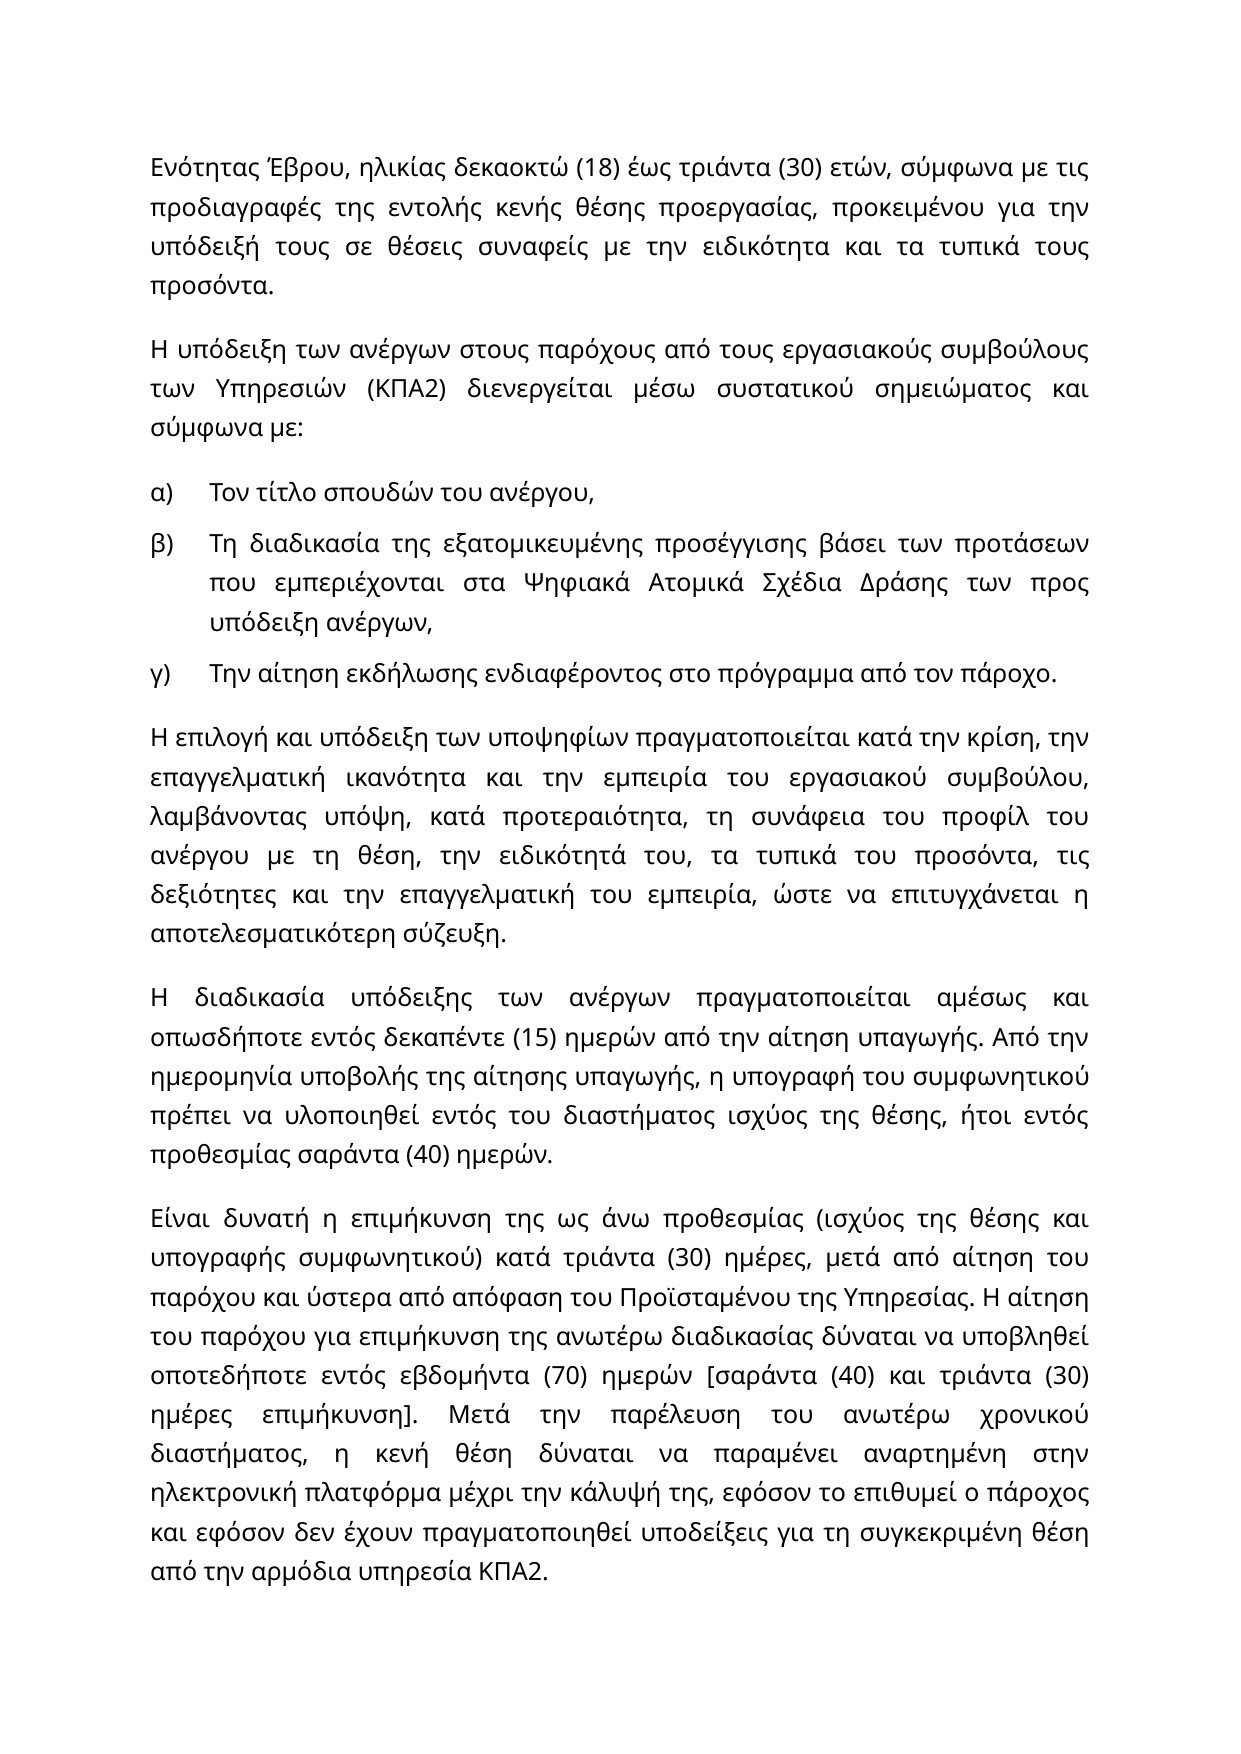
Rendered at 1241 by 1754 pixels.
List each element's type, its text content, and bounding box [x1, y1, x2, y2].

list β) Τη διαδικασία της εξατομικευμένης προσέγγισης βάσει των προτάσεων που εμπεριέχονται στα Ψηφιακά Ατομικά Σχέδια Δράσης των προς υπόδειξη ανέργων, [150, 526, 1090, 638]
text Η διαδικασία υπόδειξης των ανέργων πραγματοποιείται αμέσως και οπωσδήποτε εντός δεκαπέντε (15) ημερών από την αίτηση υπαγωγής. Από την ημερομηνία υποβολής της αίτησης υπαγωγής, η υπογραφή του συμφωνητικού πρέπει να υλοποιηθεί εντός του διαστήματος ισχύος της θέσης, ήτοι εντός προθεσμίας σαράντα (40) ημερών. [150, 980, 1090, 1171]
text Η επιλογή και υπόδειξη των υποψηφίων πραγματοποιείται κατά την κρίση, την επαγγελματική ικανότητα και την εμπειρία του εργασιακού συμβούλου, λαμβάνοντας υπόψη, κατά προτεραιότητα, τη συνάφεια του προφίλ του ανέργου με τη θέση, την ειδικότητά του, τα τυπικά του προσόντα, τις δεξιότητες και την επαγγελματική του εμπειρία, ώστε να επιτυγχάνεται η αποτελεσματικότερη σύζευξη. [150, 720, 1090, 950]
text Η υπόδειξη των ανέργων στους παρόχους από τους εργασιακούς συμβούλους των Υπηρεσιών (ΚΠΑ2) διενεργείται μέσω συστατικού σημειώματος και σύμφωνα με: [150, 332, 1090, 444]
text Είναι δυνατή η επιμήκυνση της ως άνω προθεσμίας (ισχύος της θέσης και υπογραφής συμφωνητικού) κατά τριάντα (30) ημέρες, μετά από αίτηση του παρόχου και ύστερα από απόφαση του Προϊσταμένου της Υπηρεσίας. Η αίτηση του παρόχου για επιμήκυνση της ανωτέρω διαδικασίας δύναται να υποβληθεί οποτεδήποτε εντός εβδομήντα (70) ημερών [σαράντα (40) και τριάντα (30) ημέρες επιμήκυνση]. Μετά την παρέλευση του ανωτέρω χρονικού διαστήματος, η κενή θέση δύναται να παραμένει αναρτημένη στην ηλεκτρονική πλατφόρμα μέχρι την κάλυψή της, εφόσον το επιθυμεί ο πάροχος και εφόσον δεν έχουν πραγματοποιηθεί υποδείξεις για τη συγκεκριμένη θέση από την αρμόδια υπηρεσία ΚΠΑ2. [150, 1201, 1090, 1587]
text Ενότητας Έβρου, ηλικίας δεκαοκτώ (18) έως τριάντα (30) ετών, σύμφωνα με τις προδιαγραφές της εντολής κενής θέσης προεργασίας, προκειμένου για την υπόδειξή τους σε θέσεις συναφείς με την ειδικότητα και τα τυπικά τους προσόντα. [150, 150, 1090, 302]
list γ) Την αίτηση εκδήλωσης ενδιαφέροντος στο πρόγραμμα από τον πάροχο. [150, 656, 1090, 690]
list α) Τον τίτλο σπουδών του ανέργου, [150, 474, 1090, 508]
